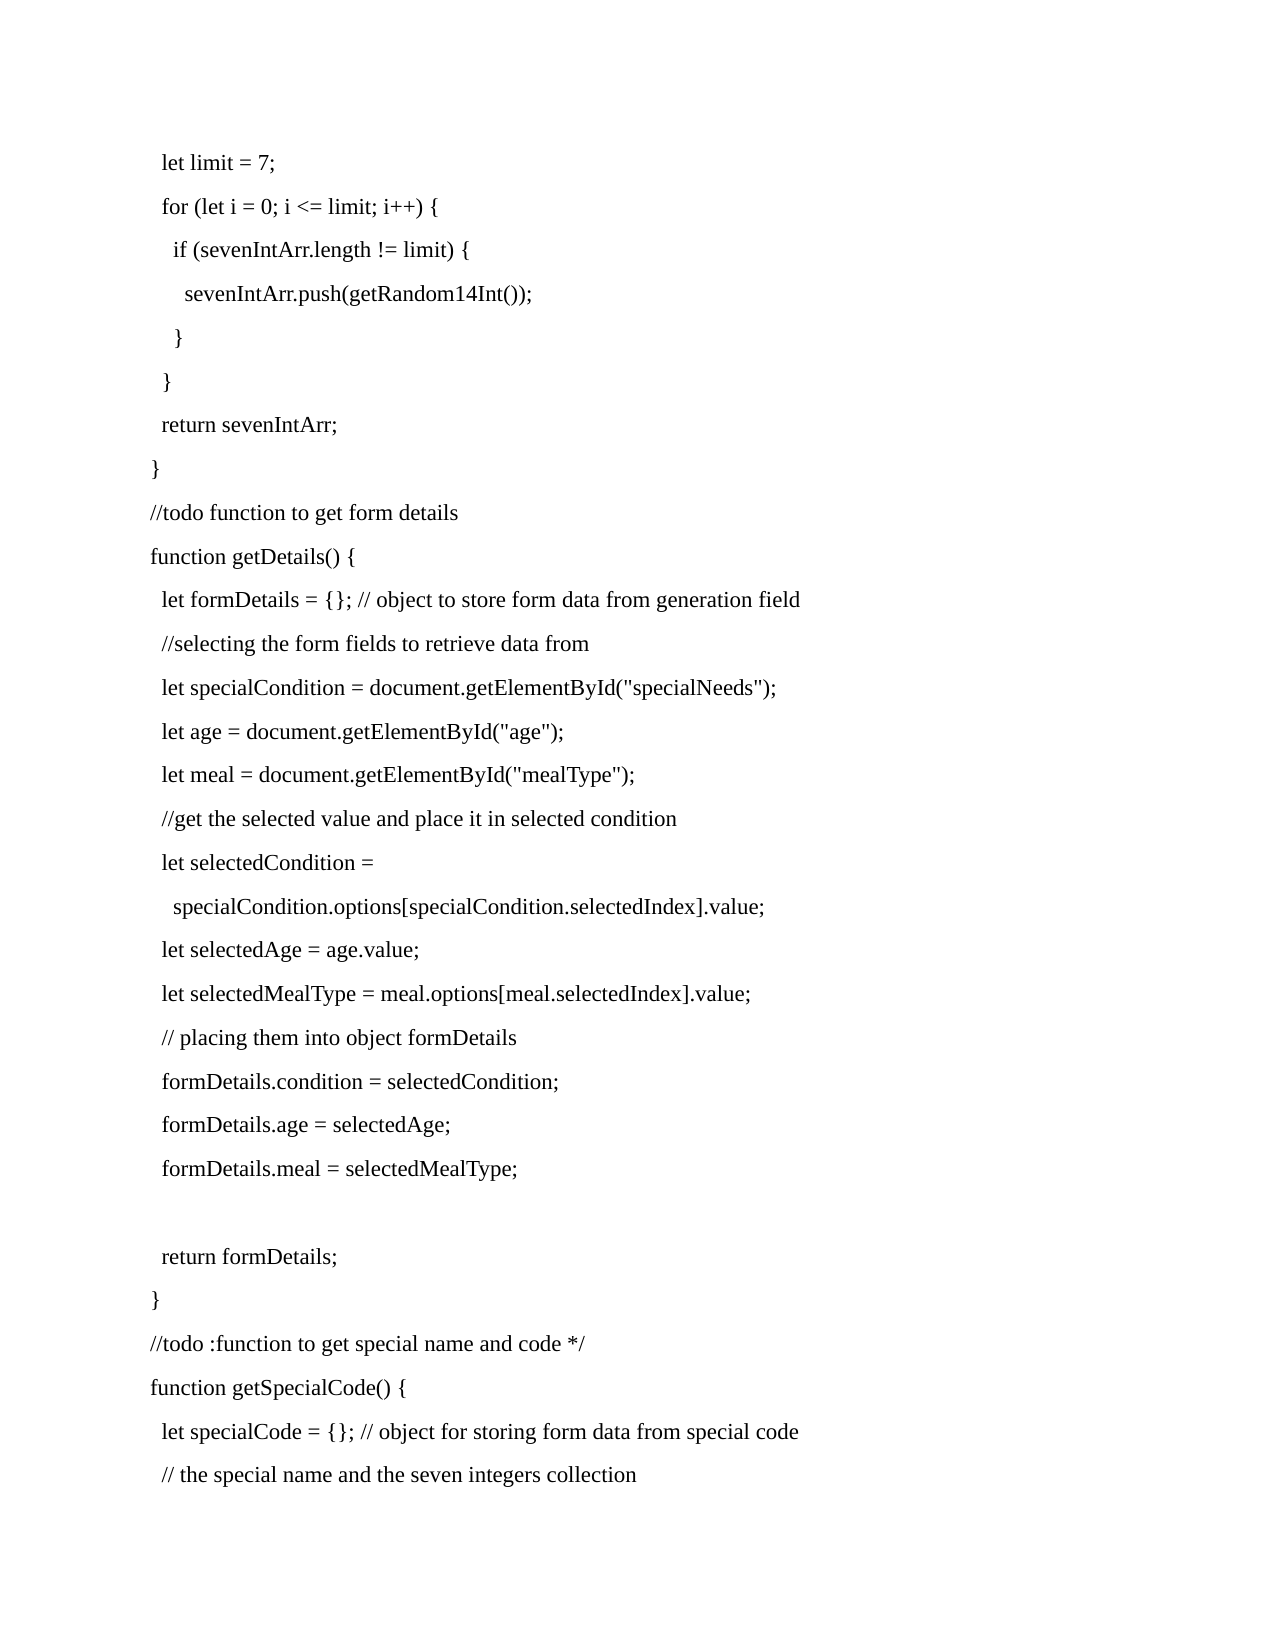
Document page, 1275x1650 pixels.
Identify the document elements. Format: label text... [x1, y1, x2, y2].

text formDetails.age = selectedAge; [150, 1112, 1125, 1138]
text } [150, 369, 1125, 394]
text //selecting the form fields to retrieve data from [150, 631, 1125, 657]
text let formDetails = {}; // object to store form data from generation field [150, 587, 1125, 613]
text // the special name and the seven integers collection [150, 1462, 1125, 1488]
text for (let i = 0; i <= limit; i++) { [150, 194, 1125, 219]
text //get the selected value and place it in selected condition [150, 806, 1125, 832]
text formDetails.meal = selectedMealType; [150, 1156, 1125, 1182]
text let specialCode = {}; // object for storing form data from special code [150, 1419, 1125, 1444]
text let selectedAge = age.value; [150, 937, 1125, 963]
text //todo function to get form details [150, 500, 1125, 525]
text if (sevenIntArr.length != limit) { [150, 237, 1125, 263]
text function getSpecialCode() { [150, 1375, 1125, 1400]
text formDetails.condition = selectedCondition; [150, 1069, 1125, 1094]
text let selectedMealType = meal.options[meal.selectedIndex].value; [150, 981, 1125, 1007]
text sevenIntArr.push(getRandom14Int()); [150, 281, 1125, 307]
text } [150, 325, 1125, 350]
text // placing them into object formDetails [150, 1025, 1125, 1050]
text let age = document.getElementById("age"); [150, 719, 1125, 744]
text function getDetails() { [150, 544, 1125, 569]
text specialCondition.options[specialCondition.selectedIndex].value; [150, 894, 1125, 919]
text let limit = 7; [150, 150, 1125, 175]
text } [150, 456, 1125, 482]
text return sevenIntArr; [150, 412, 1125, 438]
text let selectedCondition = [150, 850, 1125, 875]
text let meal = document.getElementById("mealType"); [150, 762, 1125, 788]
text return formDetails; [150, 1244, 1125, 1269]
text } [150, 1287, 1125, 1313]
text //todo :function to get special name and code */ [150, 1331, 1125, 1357]
text let specialCondition = document.getElementById("specialNeeds"); [150, 675, 1125, 700]
